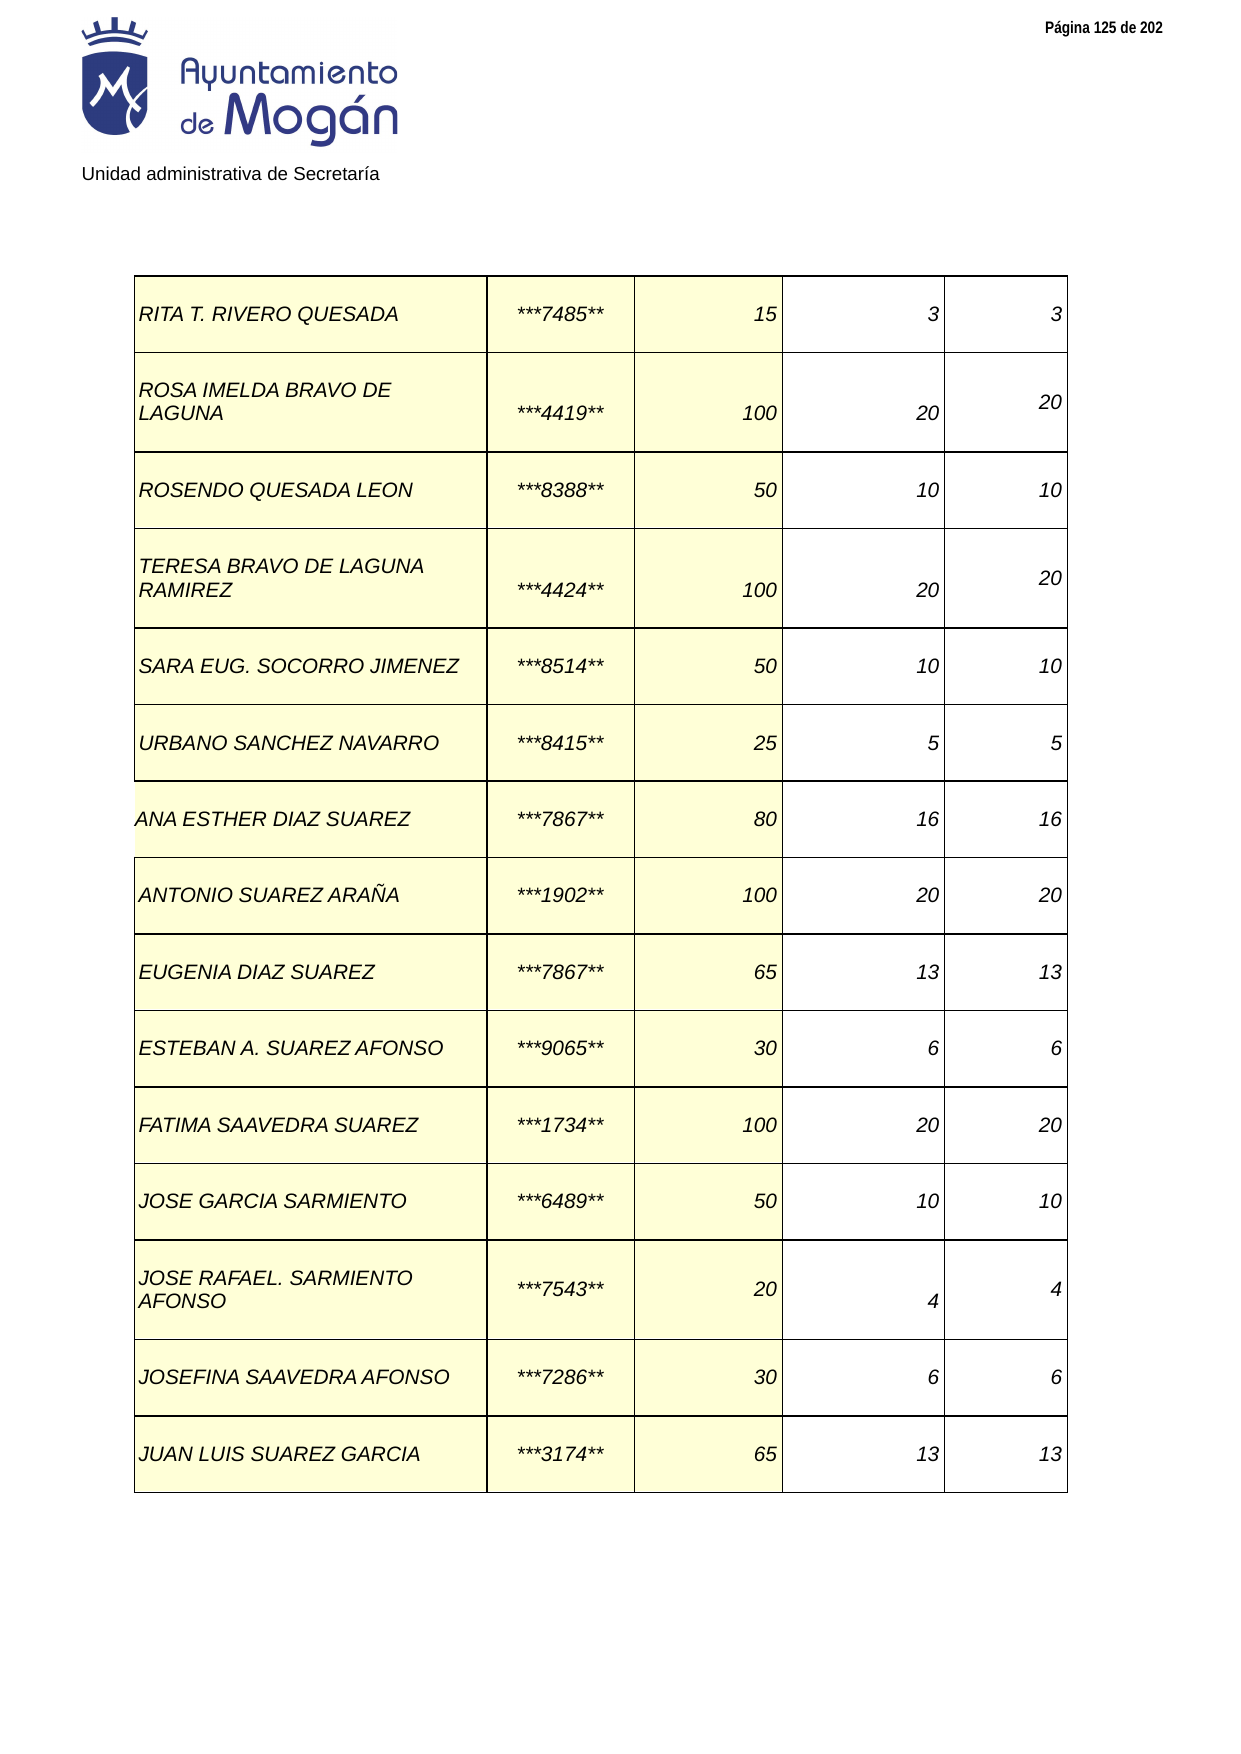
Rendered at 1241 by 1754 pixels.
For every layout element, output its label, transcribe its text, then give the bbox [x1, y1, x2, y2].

table_cell JOSE GARCIA SARMIENTO [135, 1164, 486, 1239]
table_cell ESTEBAN A. SUAREZ AFONSO [135, 1011, 486, 1086]
table_cell ***3174** [488, 1417, 634, 1491]
table_cell 20 [945, 1088, 1067, 1162]
table_cell 5 [783, 705, 944, 780]
table_cell 20 [635, 1241, 782, 1338]
table_cell 10 [783, 1164, 944, 1239]
table_cell 13 [783, 935, 944, 1009]
table_cell ***4419** [488, 353, 634, 451]
table_cell 100 [635, 1088, 782, 1162]
table_cell ***8415** [488, 705, 634, 780]
table_cell JOSE RAFAEL. SARMIENTO AFONSO [135, 1241, 486, 1338]
table_cell 20 [945, 353, 1067, 451]
table_cell 15 [635, 277, 782, 351]
table_cell ***1734** [488, 1088, 634, 1162]
table_cell ***4424** [488, 529, 634, 627]
table_cell 65 [635, 1417, 782, 1491]
table_cell 16 [945, 782, 1067, 857]
picture [81, 17, 398, 153]
table_cell 20 [783, 529, 944, 627]
table_cell URBANO SANCHEZ NAVARRO [135, 705, 486, 780]
table_cell JUAN LUIS SUAREZ GARCIA [135, 1417, 486, 1491]
table_cell ***9065** [488, 1011, 634, 1086]
table_cell ***7286** [488, 1340, 634, 1415]
table_cell 30 [635, 1340, 782, 1415]
table_cell 6 [783, 1340, 944, 1415]
table_cell FATIMA SAAVEDRA SUAREZ [135, 1088, 486, 1162]
table_cell 4 [945, 1241, 1067, 1338]
table_cell 13 [783, 1417, 944, 1491]
table_cell 20 [945, 858, 1067, 933]
table_cell 20 [783, 858, 944, 933]
table_cell EUGENIA DIAZ SUAREZ [135, 935, 486, 1009]
table_cell 20 [783, 353, 944, 451]
table_cell 16 [783, 782, 944, 857]
table_cell SARA EUG. SOCORRO JIMENEZ [135, 629, 486, 704]
table_cell ***7485** [488, 277, 634, 351]
table_cell ***1902** [488, 858, 634, 933]
table_cell 20 [783, 1088, 944, 1162]
table_cell 25 [635, 705, 782, 780]
table_cell 30 [635, 1011, 782, 1086]
table_cell 6 [945, 1340, 1067, 1415]
table_cell JOSEFINA SAAVEDRA AFONSO [135, 1340, 486, 1415]
table_cell 5 [945, 705, 1067, 780]
table_cell RITA T. RIVERO QUESADA [135, 277, 486, 351]
table_cell 20 [945, 529, 1067, 627]
table_cell 50 [635, 1164, 782, 1239]
table_cell 10 [945, 453, 1067, 527]
table_cell 100 [635, 858, 782, 933]
table_cell 10 [945, 1164, 1067, 1239]
table_cell 13 [945, 935, 1067, 1009]
table_cell ***6489** [488, 1164, 634, 1239]
table_cell ANA ESTHER DIAZ SUAREZ [135, 782, 486, 857]
table_cell ANTONIO SUAREZ ARAÑA [135, 858, 486, 933]
table_cell 100 [635, 529, 782, 627]
table_cell ***8514** [488, 629, 634, 704]
table_cell ROSA IMELDA BRAVO DE LAGUNA [135, 353, 486, 451]
table_cell TERESA BRAVO DE LAGUNA RAMIREZ [135, 529, 486, 627]
table_cell 13 [945, 1417, 1067, 1491]
table_cell 3 [945, 277, 1067, 351]
table_cell ***8388** [488, 453, 634, 527]
table_cell 6 [945, 1011, 1067, 1086]
table_cell 10 [783, 453, 944, 527]
table_cell 50 [635, 453, 782, 527]
table_cell ***7867** [488, 935, 634, 1009]
table_cell 6 [783, 1011, 944, 1086]
table_cell ***7867** [488, 782, 634, 857]
table_cell 10 [945, 629, 1067, 704]
table_cell 50 [635, 629, 782, 704]
table_cell ROSENDO QUESADA LEON [135, 453, 486, 527]
table_cell 3 [783, 277, 944, 351]
table_cell 80 [635, 782, 782, 857]
table_cell 65 [635, 935, 782, 1009]
table_cell 100 [635, 353, 782, 451]
table_cell ***7543** [488, 1241, 634, 1338]
table_cell 4 [783, 1241, 944, 1338]
table_cell 10 [783, 629, 944, 704]
